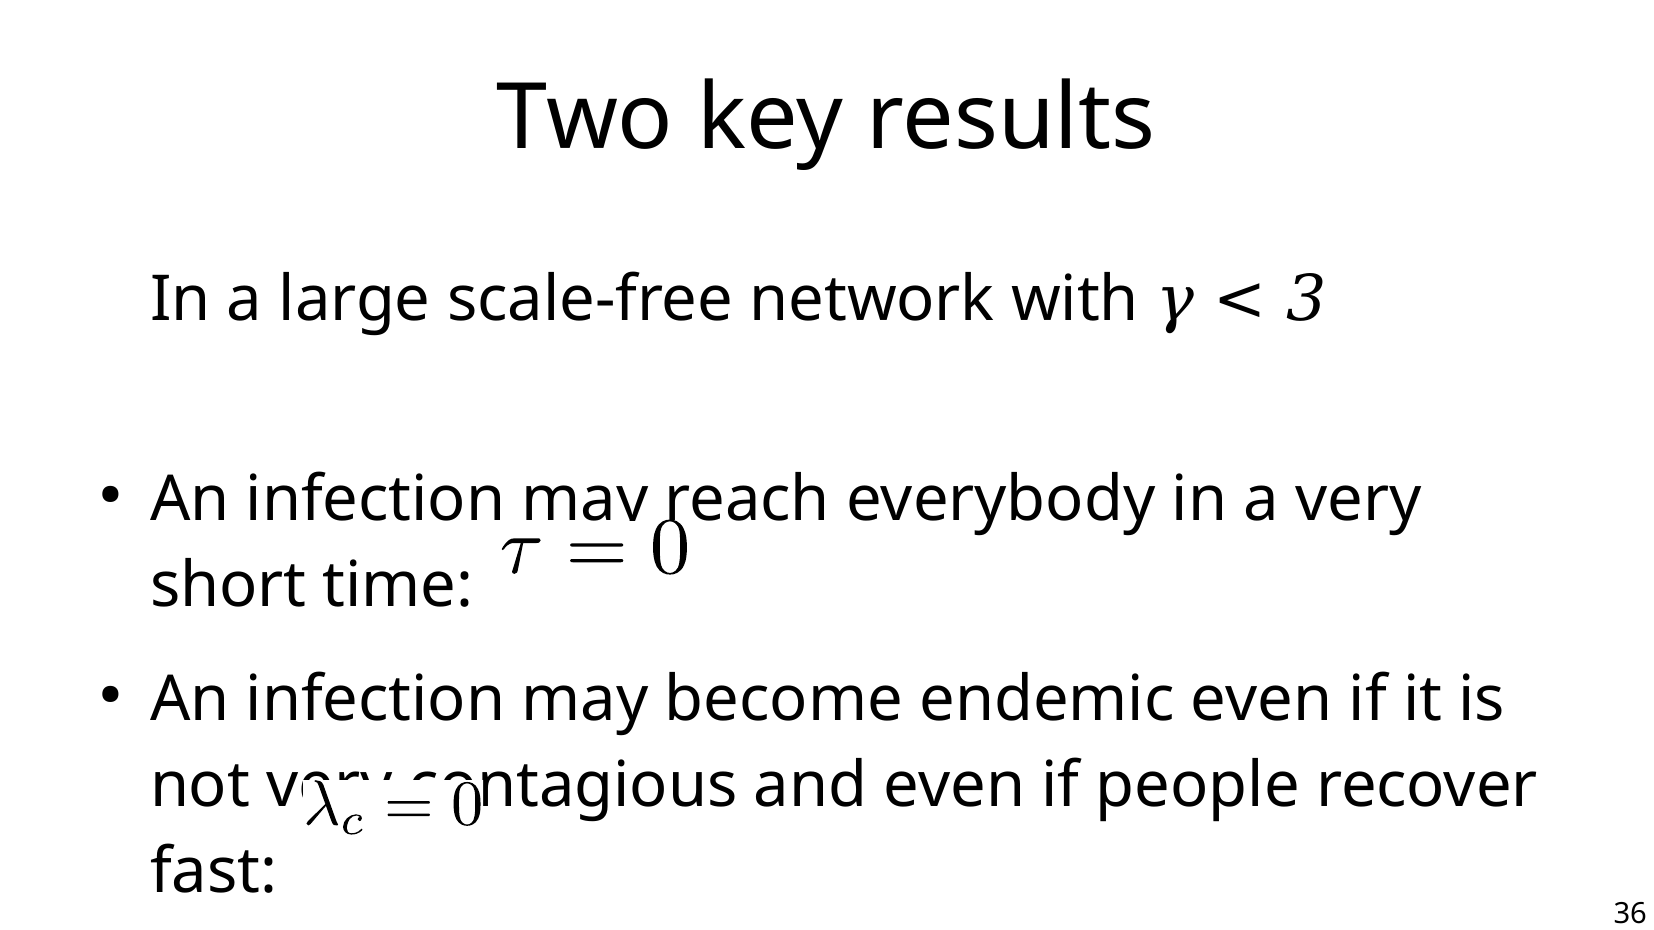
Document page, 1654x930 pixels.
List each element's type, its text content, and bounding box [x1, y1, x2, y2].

text_box [499, 519, 691, 575]
text_box [303, 780, 484, 835]
list In a large scale-free network with γ < 3 An infection may reach everybody in a very short time: An infection may become endemic even if it is not very contagious and even if people recover fast: [82, 252, 1571, 916]
title Two key results [82, 1, 1571, 225]
